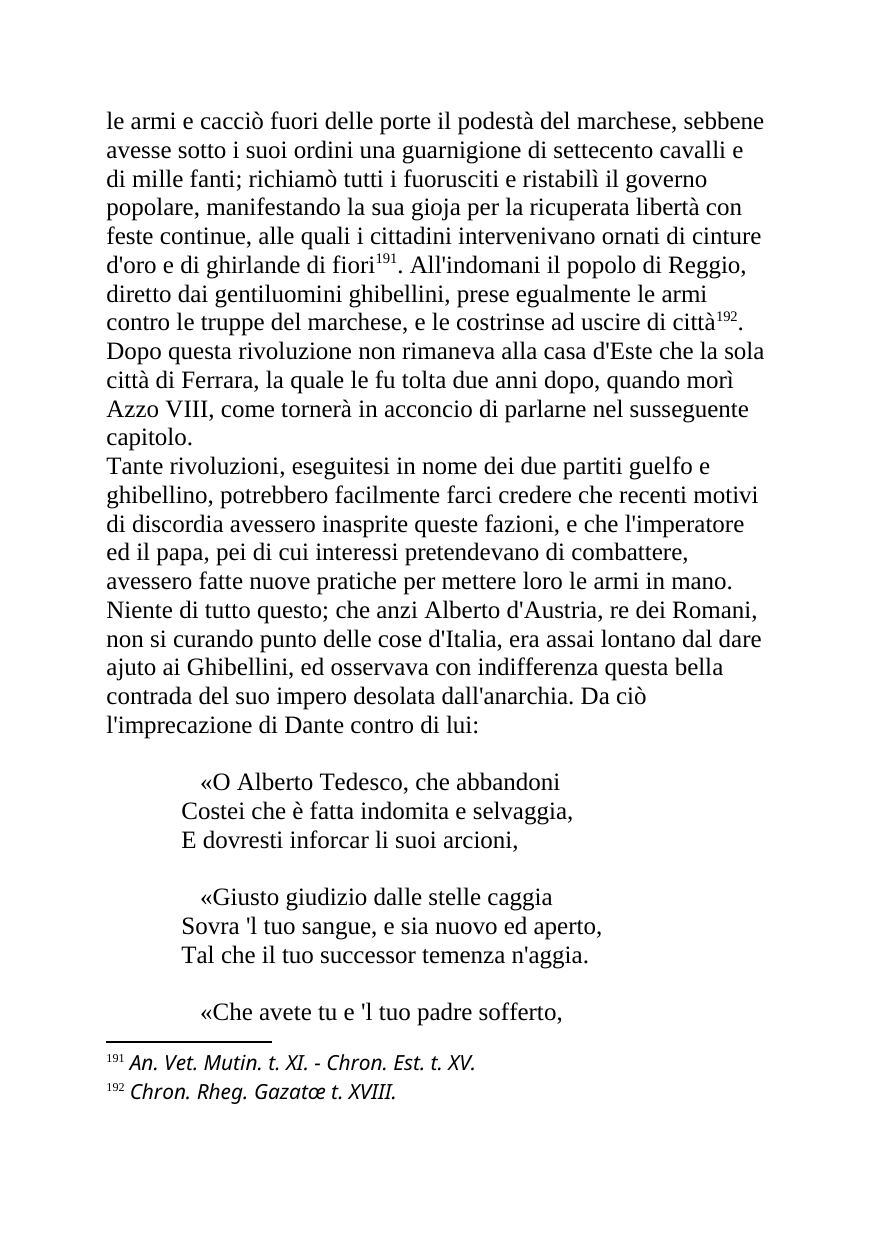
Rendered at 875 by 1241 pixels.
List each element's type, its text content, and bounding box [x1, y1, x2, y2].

text «O Alberto Tedesco, che abbandoni [200, 767, 768, 796]
text Costei che è fatta indomita e selvaggia, [181, 796, 768, 825]
text E dovresti inforcar li suoi arcioni, [181, 825, 768, 854]
text Sovra 'l tuo sangue, e sia nuovo ed aperto, [181, 911, 768, 940]
text «Che avete tu e 'l tuo padre sofferto, [200, 997, 768, 1026]
text Tal che il tuo successor temenza n'aggia. [181, 940, 768, 969]
text «Giusto giudizio dalle stelle caggia [200, 882, 768, 911]
text Tante rivoluzioni, eseguitesi in nome dei due partiti guelfo e ghibellino, potrebbero facilmente farci credere che recenti motivi di discordia avessero inasprite queste fazioni, e che l'imperatore ed il papa, pei di cui interessi pretendevano di combattere, avessero fatte nuove pratiche per mettere loro le armi in mano. Niente di tutto questo; che anzi Alberto d'Austria, re dei Romani, non si curando punto delle cose d'Italia, era assai lontano dal dare ajuto ai Ghibellini, ed osservava con indifferenza questa bella contrada del suo impero desolata dall'anarchia. Da ciò l'imprecazione di Dante contro di lui: [106, 451, 768, 739]
text le armi e cacciò fuori delle porte il podestà del marchese, sebbene avesse sotto i suoi ordini una guarnigione di settecento cavalli e di mille fanti; richiamò tutti i fuorusciti e ristabilì il governo popolare, manifestando la sua gioja per la ricuperata libertà con feste continue, alle quali i cittadini intervenivano ornati di cinture d'oro e di ghirlande di fiori. All'indomani il popolo di Reggio, diretto dai gentiluomini ghibellini, prese egualmente le armi contro le truppe del marchese, e le costrinse ad uscire di città. Dopo questa rivoluzione non rimaneva alla casa d'Este che la sola città di Ferrara, la quale le fu tolta due anni dopo, quando morì Azzo VIII, come tornerà in acconcio di parlarne nel susseguente capitolo. [106, 106, 768, 451]
text An. Vet. Mutin. t. XI. - Chron. Est. t. XV. [106, 1048, 768, 1077]
text Chron. Rheg. Gazatœ t. XVIII. [106, 1077, 768, 1105]
